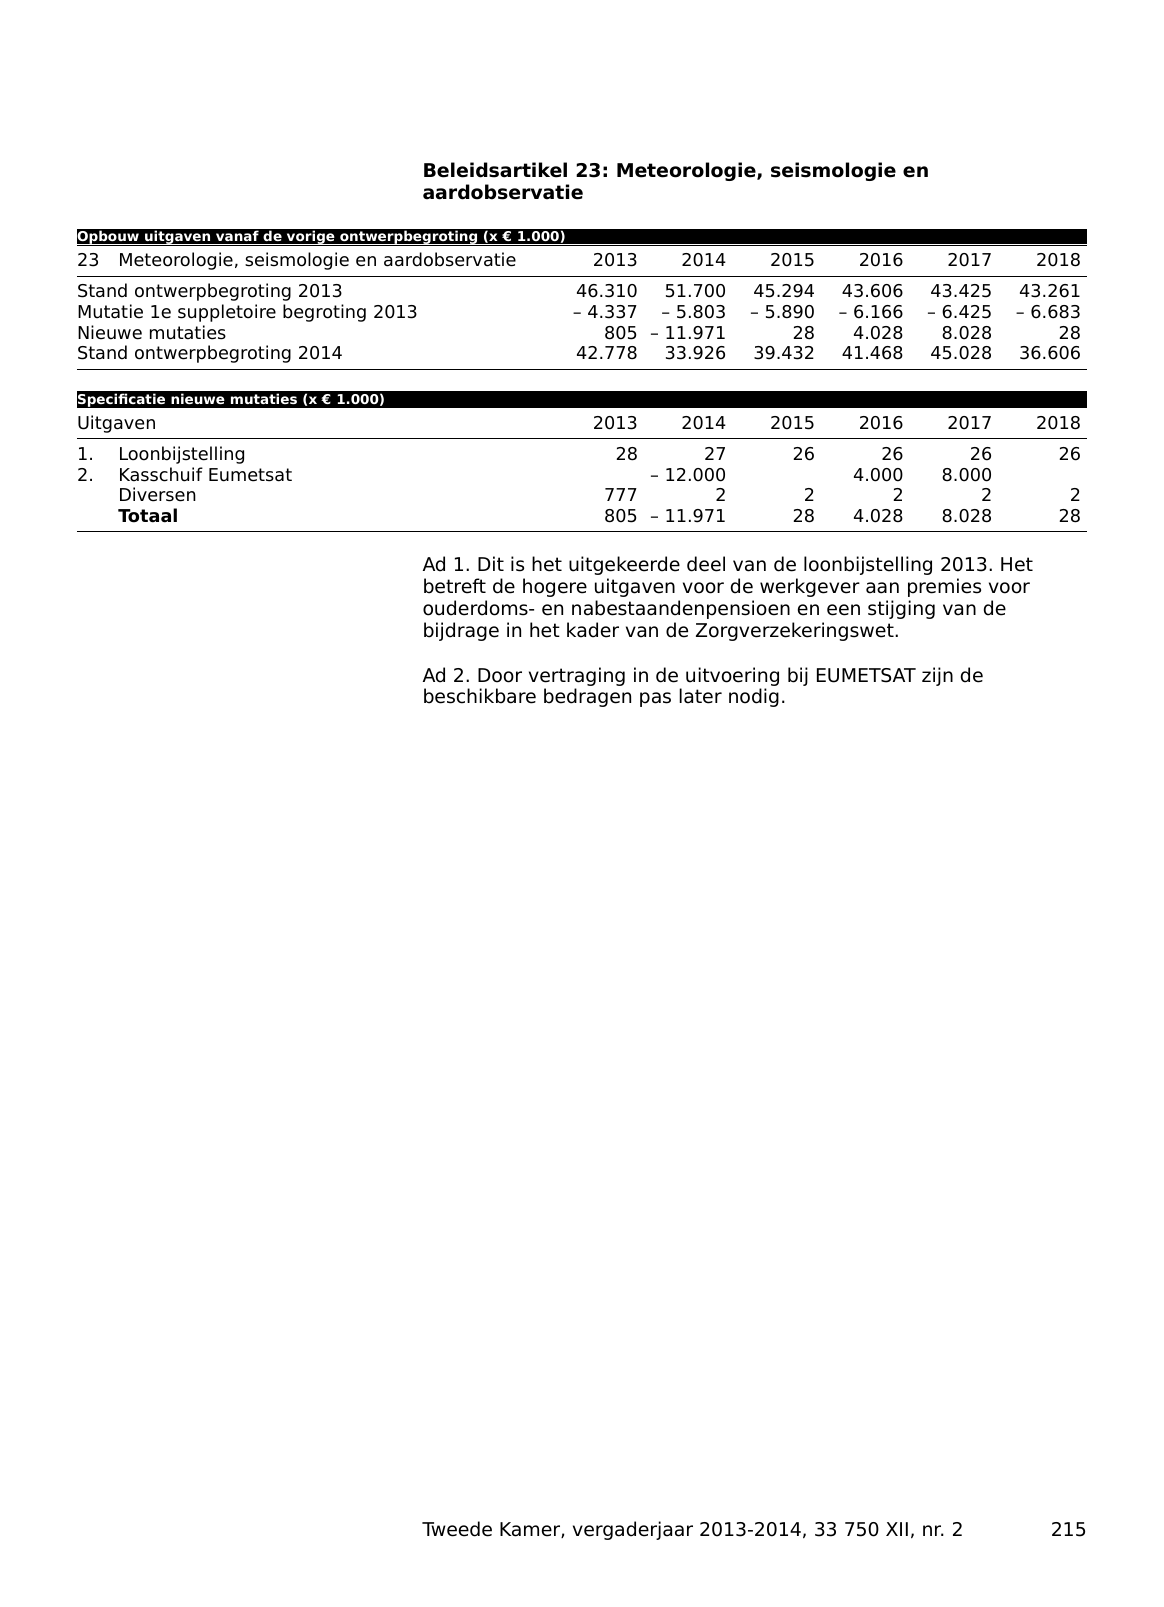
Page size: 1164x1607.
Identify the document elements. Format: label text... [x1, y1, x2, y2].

table_cell 2017 [909, 246, 998, 276]
table_cell 28 [998, 323, 1087, 343]
table_cell 2 [821, 485, 909, 506]
table_cell – 4.337 [555, 302, 644, 323]
table_cell [77, 506, 112, 531]
table_cell Totaal [112, 506, 555, 531]
table_cell 2018 [998, 246, 1087, 276]
table_cell 1. [77, 439, 112, 464]
table_cell 4.028 [821, 506, 909, 531]
table_cell 28 [732, 506, 821, 531]
table_cell 2014 [644, 408, 732, 438]
table_cell – 11.971 [644, 506, 732, 531]
table_cell 2 [732, 485, 821, 506]
text Ad 1. Dit is het uitgekeerde deel van de loonbijstelling 2013. Het betreft de hogere uitgaven voor de werkgever aan premies voor ouderdoms- en nabestaandenpensioen en een stijging van de bijdrage in het kader van de Zorgverzekeringswet. [422, 554, 1087, 642]
table_cell – 5.803 [644, 302, 732, 323]
table_cell Stand ontwerpbegroting 2014 [77, 343, 555, 368]
table_cell 43.261 [998, 277, 1087, 302]
table_cell 39.432 [732, 343, 821, 368]
table_cell 28 [555, 439, 644, 464]
table_cell 45.028 [909, 343, 998, 368]
table_cell Diversen [112, 485, 555, 506]
table_cell Meteorologie, seismologie en aardobservatie [112, 246, 555, 276]
table_cell 46.310 [555, 277, 644, 302]
table_cell 43.606 [821, 277, 909, 302]
table_cell 8.000 [909, 465, 998, 485]
table_cell 2015 [732, 408, 821, 438]
table_cell 2015 [732, 246, 821, 276]
table_cell 26 [909, 439, 998, 464]
table_cell Stand ontwerpbegroting 2013 [77, 277, 555, 302]
table_cell 2013 [555, 408, 644, 438]
table_cell 2016 [821, 246, 909, 276]
table_cell 43.425 [909, 277, 998, 302]
table_cell Loonbijstelling [112, 439, 555, 464]
table_cell 45.294 [732, 277, 821, 302]
text Ad 2. Door vertraging in de uitvoering bij EUMETSAT zijn de beschikbare bedragen pas later nodig. [422, 664, 1087, 708]
table_cell 26 [821, 439, 909, 464]
table_cell 2014 [644, 246, 732, 276]
table_cell – 6.166 [821, 302, 909, 323]
table_cell 805 [555, 506, 644, 531]
table_cell 28 [732, 323, 821, 343]
table_cell 2013 [555, 246, 644, 276]
table_cell 4.000 [821, 465, 909, 485]
table_cell 4.028 [821, 323, 909, 343]
table_header Specificatie nieuwe mutaties (x € 1.000) [77, 391, 1087, 407]
table_cell 2018 [998, 408, 1087, 438]
table_cell 777 [555, 485, 644, 506]
table_cell 27 [644, 439, 732, 464]
table_cell 2 [644, 485, 732, 506]
table_cell [77, 485, 112, 506]
table_cell 8.028 [909, 506, 998, 531]
table_cell 2. [77, 465, 112, 485]
table_cell 28 [998, 506, 1087, 531]
table_cell 8.028 [909, 323, 998, 343]
table_cell 805 [555, 323, 644, 343]
table_cell 41.468 [821, 343, 909, 368]
table_cell 23 [77, 246, 112, 276]
table_cell Nieuwe mutaties [77, 323, 555, 343]
table_cell 33.926 [644, 343, 732, 368]
table_cell [732, 465, 821, 485]
table_cell – 12.000 [644, 465, 732, 485]
table_cell – 6.425 [909, 302, 998, 323]
subtitle Beleidsartikel 23: Meteorologie, seismologie en aardobservatie [422, 160, 1087, 204]
table_cell 2017 [909, 408, 998, 438]
table_cell – 5.890 [732, 302, 821, 323]
table_cell Kasschuif Eumetsat [112, 465, 555, 485]
table_cell – 6.683 [998, 302, 1087, 323]
table_cell [998, 465, 1087, 485]
table_cell Uitgaven [77, 408, 555, 438]
table_cell 51.700 [644, 277, 732, 302]
table_cell 26 [732, 439, 821, 464]
table_cell 26 [998, 439, 1087, 464]
table_cell 42.778 [555, 343, 644, 368]
table_cell [555, 465, 644, 485]
table_cell 2 [909, 485, 998, 506]
table_header Opbouw uitgaven vanaf de vorige ontwerpbegroting (x € 1.000) [77, 229, 1087, 244]
table_cell – 11.971 [644, 323, 732, 343]
table_cell 36.606 [998, 343, 1087, 368]
table_cell 2016 [821, 408, 909, 438]
table_cell Mutatie 1e suppletoire begroting 2013 [77, 302, 555, 323]
table_cell 2 [998, 485, 1087, 506]
